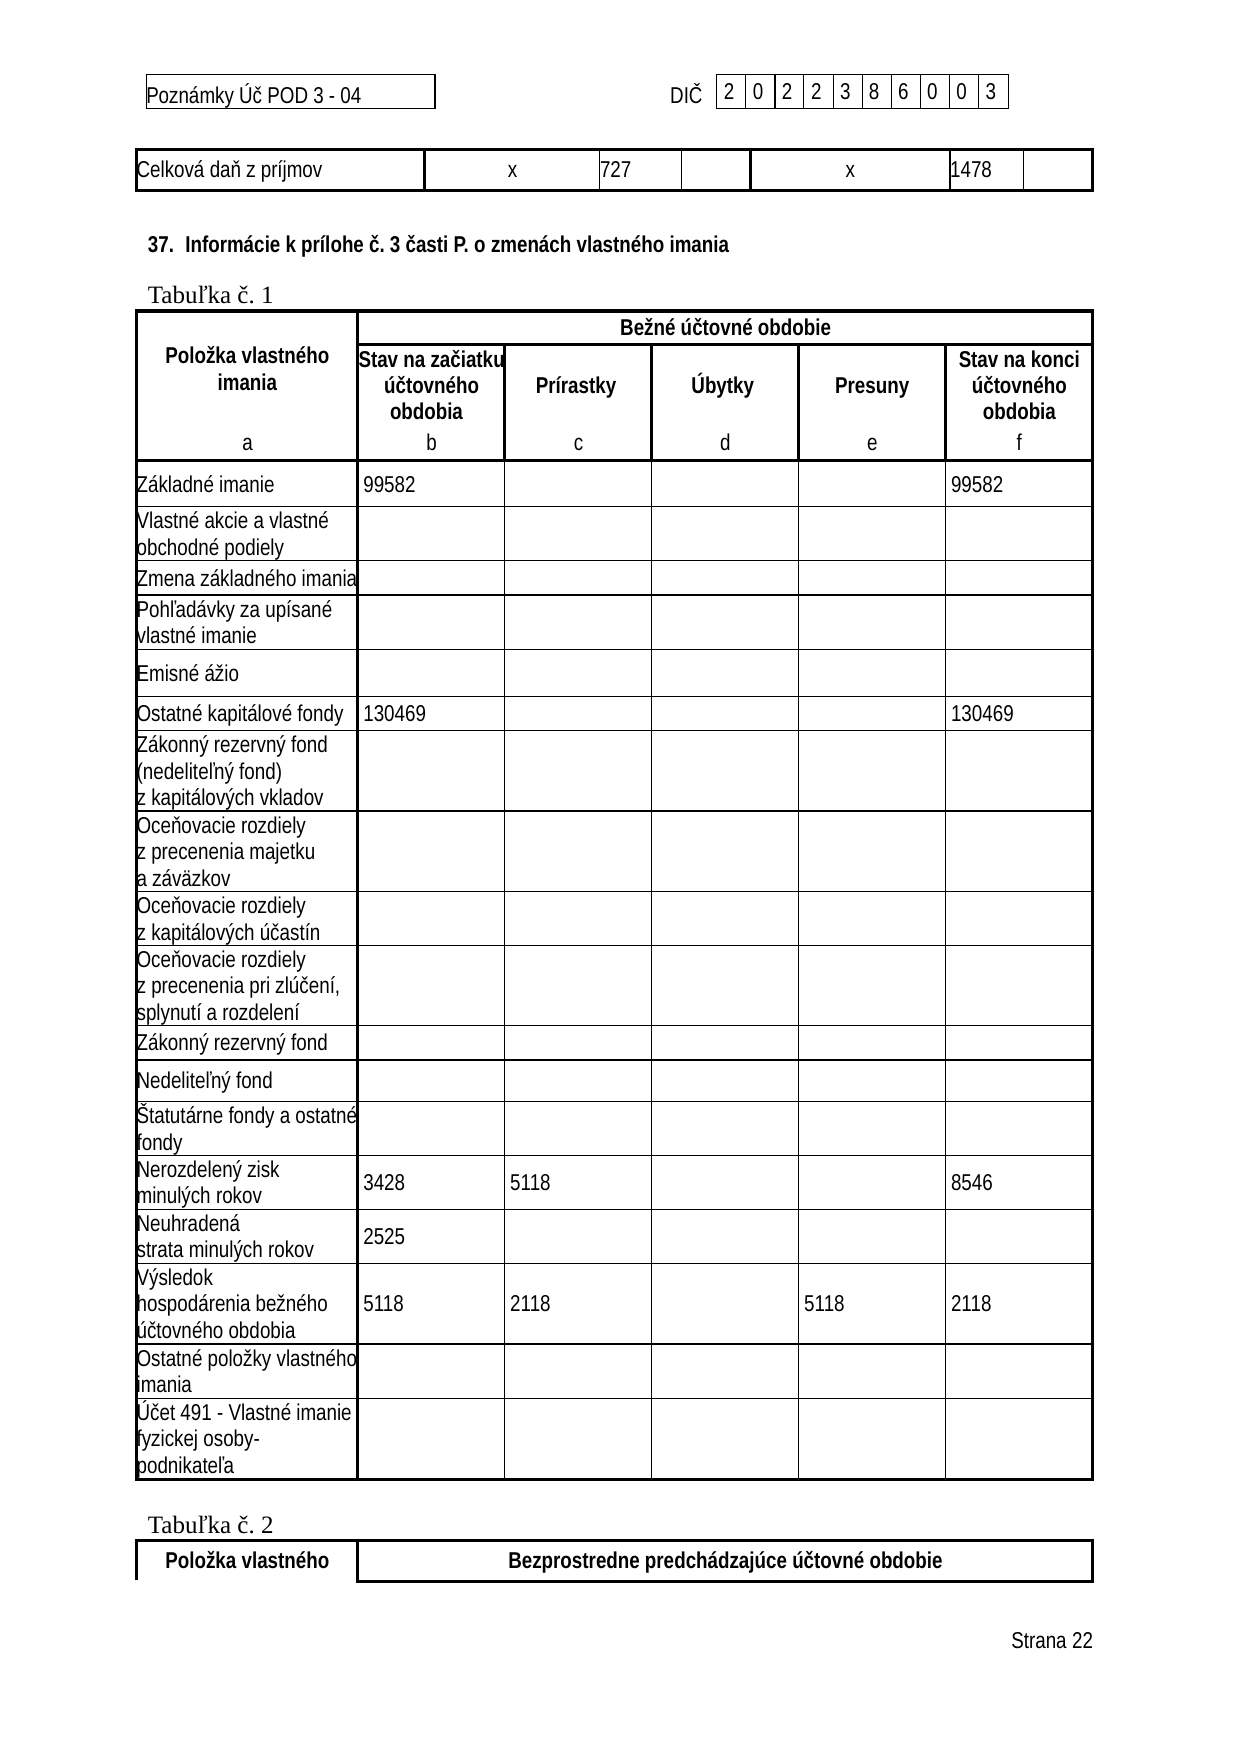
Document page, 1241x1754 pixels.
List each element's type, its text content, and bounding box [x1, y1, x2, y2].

table_cell [505, 812, 651, 891]
table_cell Nedeliteľný fond [138, 1061, 356, 1101]
table_cell 727 [600, 151, 681, 189]
table_cell [652, 1264, 798, 1343]
table_cell [652, 507, 798, 560]
table_cell [359, 1061, 504, 1101]
table_cell [799, 1345, 945, 1398]
table_cell [799, 462, 945, 506]
table_cell [799, 650, 945, 696]
text Tabuľka č. 1 [148, 281, 1093, 309]
table_cell Zákonný rezervný fond (nedeliteľný fond) z kapitálových vkladov [138, 731, 356, 810]
table_cell [359, 1345, 504, 1398]
table_cell [652, 561, 798, 594]
table_header Položka vlastného [138, 1542, 356, 1580]
table_cell [799, 507, 945, 560]
table_cell [946, 650, 1091, 696]
table_cell [946, 946, 1091, 1025]
table_cell Výsledok hospodárenia bežného účtovného obdobia [138, 1264, 356, 1343]
table_cell [946, 1399, 1091, 1478]
table_header Bežné účtovné obdobie [359, 313, 1091, 342]
table_cell [505, 1102, 651, 1155]
table_cell [505, 1210, 651, 1262]
table_cell [505, 697, 651, 730]
table_cell x [752, 151, 949, 189]
table_cell [652, 1210, 798, 1262]
table_cell Neuhradená strata minulých rokov [138, 1210, 356, 1262]
table_cell 5118 [799, 1264, 945, 1343]
table_cell [652, 892, 798, 945]
table_cell Stav na začiatku účtovného obdobia [359, 346, 503, 424]
table_cell [359, 507, 504, 560]
table_cell [799, 1399, 945, 1478]
table_header Bezprostredne predchádzajúce účtovné obdobie [359, 1542, 1091, 1580]
table_cell Zákonný rezervný fond [138, 1026, 356, 1059]
table_cell c [506, 425, 650, 459]
table_cell 130469 [946, 697, 1091, 730]
table_cell 130469 [359, 697, 504, 730]
table_cell 8546 [946, 1156, 1091, 1209]
table_cell Oceňovacie rozdiely z precenenia pri zlúčení, splynutí a rozdelení [138, 946, 356, 1025]
table_cell 3428 [359, 1156, 504, 1209]
table_cell Pohľadávky za upísané vlastné imanie [138, 596, 356, 649]
table_cell 99582 [946, 462, 1091, 506]
table_cell [359, 892, 504, 945]
table_cell [652, 462, 798, 506]
table_cell [652, 731, 798, 810]
table_cell [652, 1026, 798, 1059]
table_cell [799, 1026, 945, 1059]
table_cell [505, 507, 651, 560]
table_cell Zmena základného imania [138, 561, 356, 594]
table_cell [652, 1102, 798, 1155]
table_cell [946, 561, 1091, 594]
table_cell [505, 1026, 651, 1059]
table_cell [799, 812, 945, 891]
table_cell 99582 [359, 462, 504, 506]
table_cell [652, 1061, 798, 1101]
table_cell [946, 812, 1091, 891]
table_header Položka vlastného imania [138, 313, 356, 424]
table_cell [359, 812, 504, 891]
table_cell [799, 596, 945, 649]
text Tabuľka č. 2 [148, 1510, 1093, 1538]
table_cell [652, 1399, 798, 1478]
table_cell [505, 462, 651, 506]
table_cell [652, 1345, 798, 1398]
table_cell [359, 1399, 504, 1478]
table_cell [946, 1102, 1091, 1155]
table_cell [505, 650, 651, 696]
table_cell Úbytky [653, 346, 797, 424]
table_cell [505, 1345, 651, 1398]
table_cell [652, 1156, 798, 1209]
table_cell Základné imanie [138, 462, 356, 506]
table_cell 2118 [505, 1264, 651, 1343]
table_cell d [653, 425, 797, 459]
table_cell [799, 697, 945, 730]
table_cell [359, 1026, 504, 1059]
table_cell [505, 596, 651, 649]
table_cell Oceňovacie rozdiely z kapitálových účastín [138, 892, 356, 945]
table_cell [799, 946, 945, 1025]
table_cell Ostatné položky vlastného imania [138, 1345, 356, 1398]
table_cell [652, 596, 798, 649]
table_cell [505, 1399, 651, 1478]
table_cell Celková daň z príjmov [138, 151, 423, 189]
table_cell [946, 1026, 1091, 1059]
table_cell e [800, 425, 944, 459]
table_cell [946, 731, 1091, 810]
table_cell [946, 596, 1091, 649]
table_cell [799, 1156, 945, 1209]
table_cell 1478 [951, 151, 1023, 189]
table_cell [799, 1102, 945, 1155]
table_cell [359, 946, 504, 1025]
table_cell Vlastné akcie a vlastné obchodné podiely [138, 507, 356, 560]
title Informácie k prílohe č. 3 časti P. o zmenách vlastného imania [148, 231, 1093, 258]
table_cell [946, 1210, 1091, 1262]
table_cell Emisné ážio [138, 650, 356, 696]
table_cell Nerozdelený zisk minulých rokov [138, 1156, 356, 1209]
table_cell [359, 596, 504, 649]
table_cell 2525 [359, 1210, 504, 1262]
table_cell Oceňovacie rozdiely z precenenia majetku a záväzkov [138, 812, 356, 891]
table_cell Presuny [800, 346, 944, 424]
table_cell Stav na konci účtovného obdobia [947, 346, 1091, 424]
table_cell [946, 507, 1091, 560]
table_cell [799, 561, 945, 594]
table_cell 5118 [359, 1264, 504, 1343]
table_cell Ostatné kapitálové fondy [138, 697, 356, 730]
table_cell [682, 151, 749, 189]
table_cell [652, 650, 798, 696]
table_cell x [426, 151, 599, 189]
table_cell [1024, 151, 1091, 189]
table_cell [505, 561, 651, 594]
table_cell [652, 812, 798, 891]
table_cell [505, 1061, 651, 1101]
table_cell [652, 946, 798, 1025]
table_cell [946, 1061, 1091, 1101]
table_cell Štatutárne fondy a ostatné fondy [138, 1102, 356, 1155]
table_cell [359, 1102, 504, 1155]
table_cell [359, 650, 504, 696]
table_cell [799, 1210, 945, 1262]
table_cell Prírastky [506, 346, 650, 424]
table_cell [652, 697, 798, 730]
table_cell [799, 731, 945, 810]
table_cell 5118 [505, 1156, 651, 1209]
table_cell [359, 561, 504, 594]
table_cell [799, 1061, 945, 1101]
table_cell [799, 892, 945, 945]
table_cell [946, 892, 1091, 945]
table_cell [505, 731, 651, 810]
table_cell [505, 892, 651, 945]
table_cell a [138, 425, 356, 459]
table_cell [946, 1345, 1091, 1398]
table_cell [505, 946, 651, 1025]
table_cell Účet 491 - Vlastné imanie fyzickej osoby- podnikateľa [138, 1399, 356, 1478]
table_cell f [947, 425, 1091, 459]
table_cell b [359, 425, 503, 459]
table_cell 2118 [946, 1264, 1091, 1343]
table_cell [359, 731, 504, 810]
